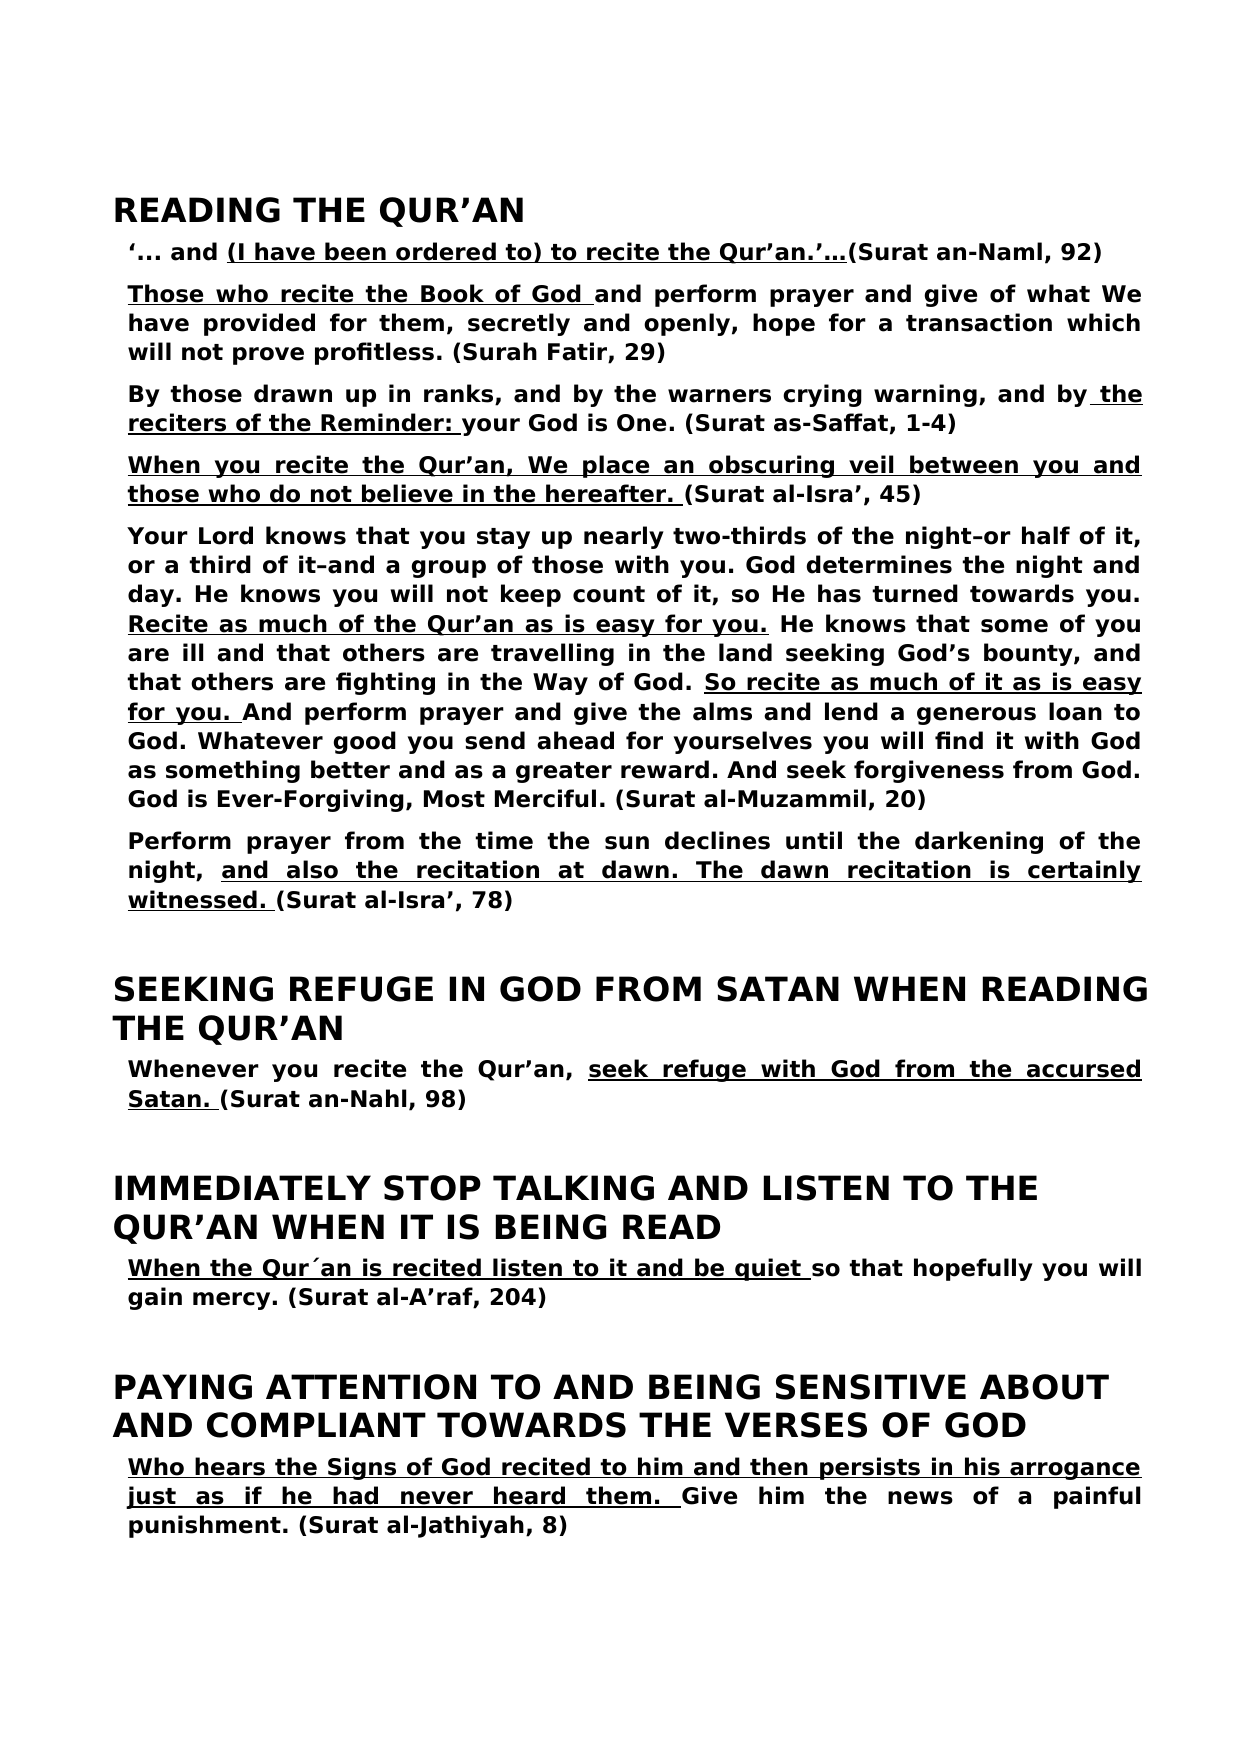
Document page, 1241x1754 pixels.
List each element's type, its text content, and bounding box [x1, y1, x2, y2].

text ‘... and (I have been ordered to) to recite the Qur’an.’…(Surat an-Naml, 92) [127, 239, 1143, 266]
text Those who recite the Book of God and perform prayer and give of what We have provided for them, secretly and openly, hope for a transaction which will not prove profitless. (Surah Fatir, 29) [127, 281, 1143, 366]
subtitle SEEKING REFUGE IN GOD FROM SATAN WHEN READING THE QUR’AN [112, 970, 1165, 1048]
subtitle PAYING ATTENTION TO AND BEING SENSITIVE ABOUT AND COMPLIANT TOWARDS THE VERSES OF GOD [112, 1368, 1165, 1446]
text When the Qur´an is recited listen to it and be quiet so that hopefully you will gain mercy. (Surat al-A’raf, 204) [127, 1255, 1143, 1311]
text Who hears the Signs of God recited to him and then persists in his arrogance just as if he had never heard them. Give him the news of a painful punishment. (Surat al-Jathiyah, 8) [127, 1454, 1143, 1539]
text When you recite the Qur’an, We place an obscuring veil between you and those who do not believe in the hereafter. (Surat al-Isra’, 45) [127, 452, 1143, 508]
text Whenever you recite the Qur’an, seek refuge with God from the accursed Satan. (Surat an-Nahl, 98) [127, 1056, 1143, 1112]
subtitle READING THE QUR’AN [112, 192, 1165, 231]
text Your Lord knows that you stay up nearly two-thirds of the night–or half of it, or a third of it–and a group of those with you. God determines the night and day. He knows you will not keep count of it, so He has turned towards you. Recite as much of the Qur’an as is easy for you. He knows that some of you are ill and that others are travelling in the land seeking God’s bounty, and that others are fighting in the Way of God. So recite as much of it as is easy for you. And perform prayer and give the alms and lend a generous loan to God. Whatever good you send ahead for yourselves you will find it with God as something better and as a greater reward. And seek forgiveness from God. God is Ever-Forgiving, Most Merciful. (Surat al-Muzammil, 20) [127, 523, 1143, 813]
text By those drawn up in ranks, and by the warners crying warning, and by the reciters of the Reminder: your God is One. (Surat as-Saffat, 1-4) [127, 381, 1143, 437]
subtitle IMMEDIATELY STOP TALKING AND LISTEN TO THE QUR’AN WHEN IT IS BEING READ [112, 1169, 1165, 1247]
text Perform prayer from the time the sun declines until the darkening of the night, and also the recitation at dawn. The dawn recitation is certainly witnessed. (Surat al-Isra’, 78) [127, 828, 1143, 913]
